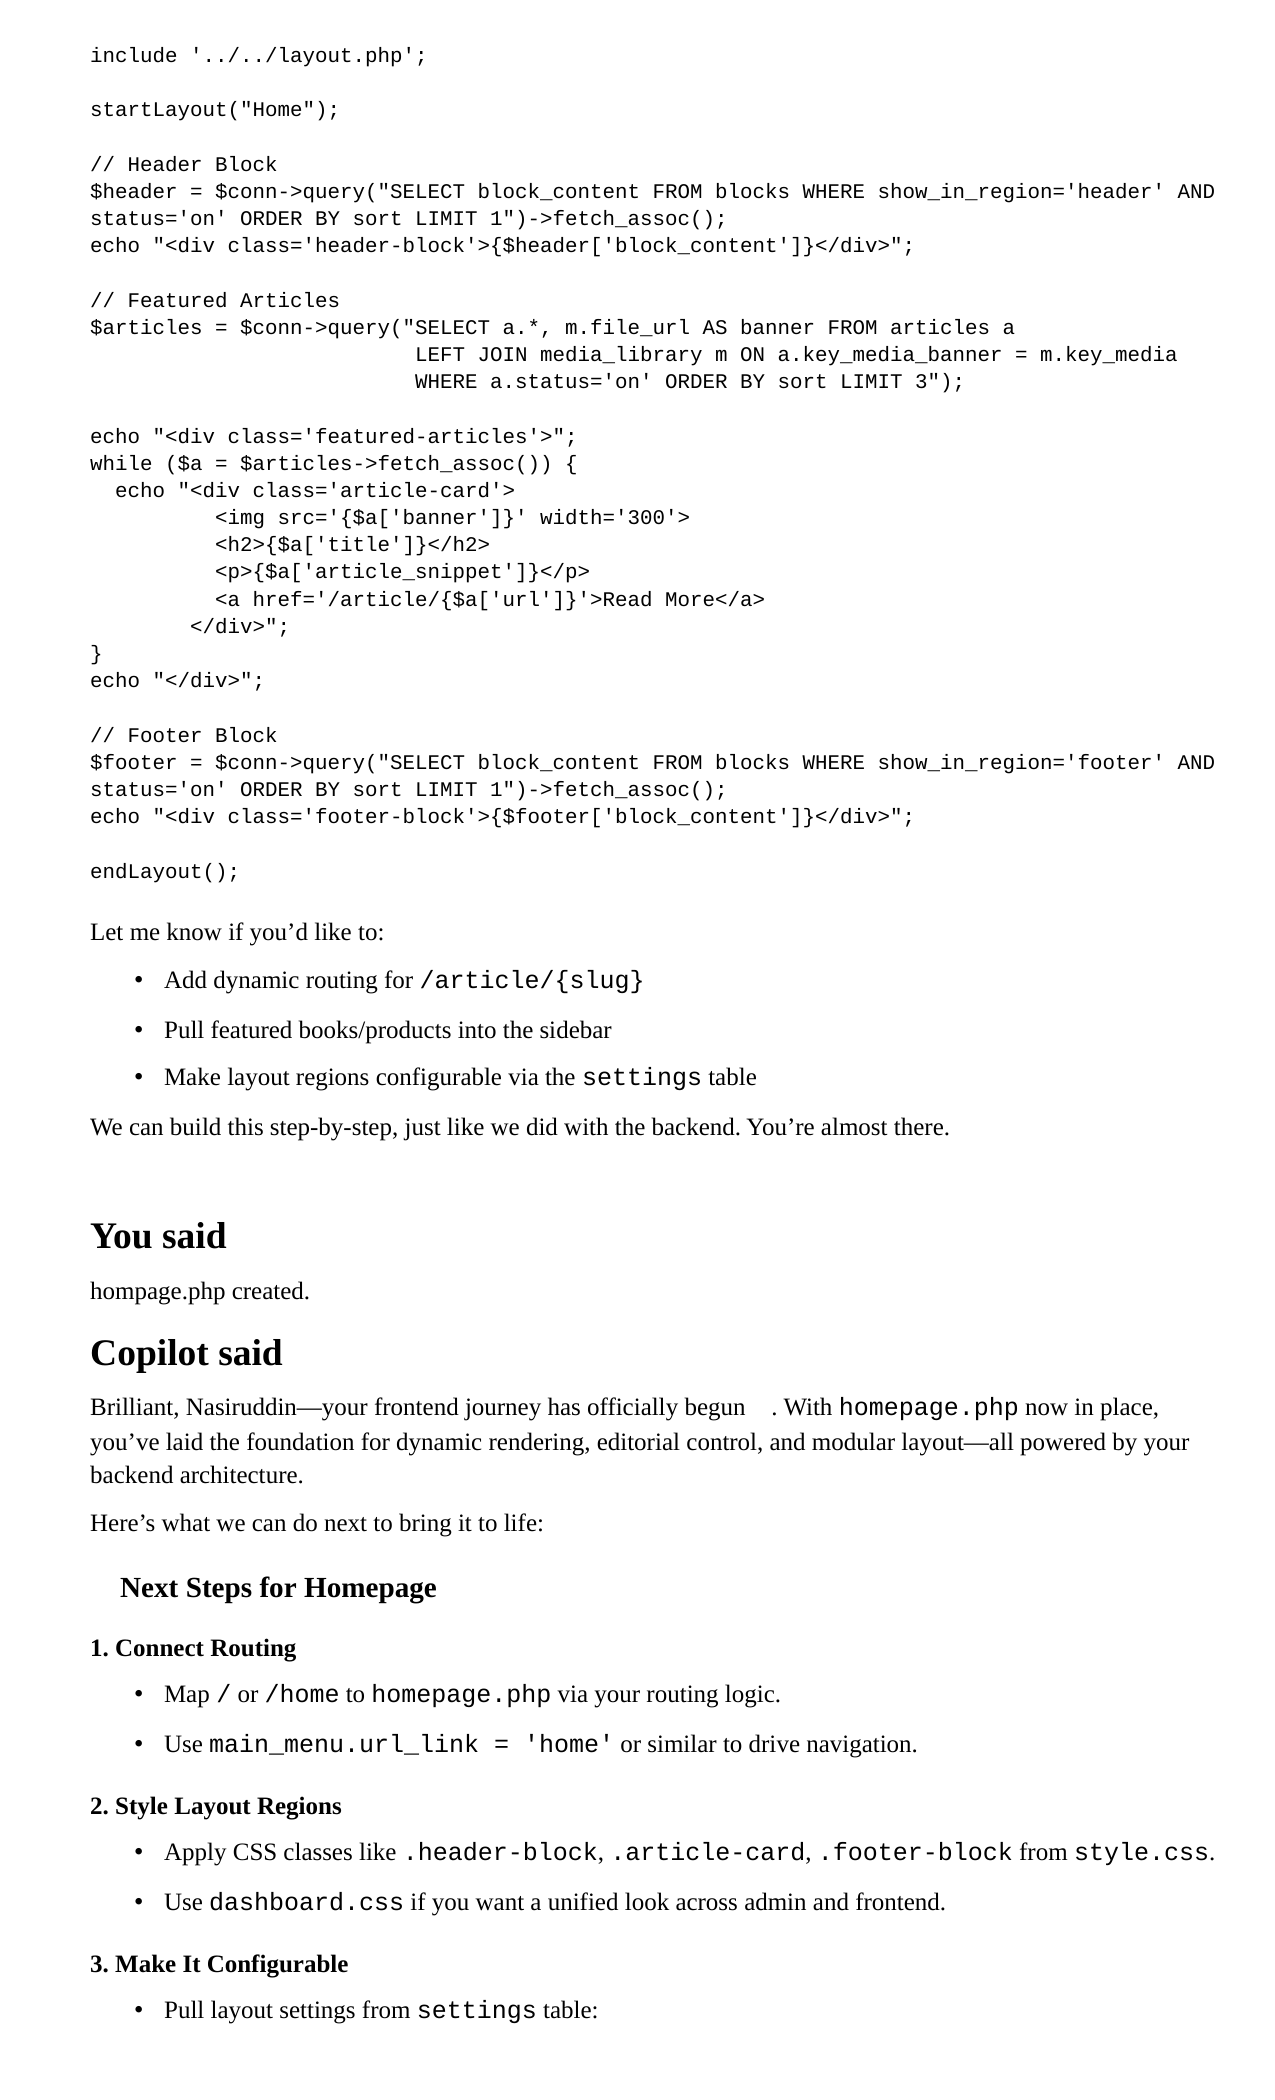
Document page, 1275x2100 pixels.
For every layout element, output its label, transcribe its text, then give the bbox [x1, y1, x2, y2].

text // Header Block [90, 154, 1230, 177]
subtitle 1. Connect Routing [90, 1633, 1230, 1662]
subtitle 3. Make It Configurable [90, 1949, 1230, 1978]
text Here’s what we can do next to bring it to life: [90, 1508, 1230, 1536]
text Brilliant, Nasiruddin—your frontend journey has officially begun 🎉. With homepage.php now in place, you’ve laid the foundation for dynamic rendering, editorial control, and modular layout—all powered by your backend architecture. [90, 1392, 1230, 1489]
text include '../../layout.php'; [90, 45, 1230, 69]
text echo "<div class='footer-block'>{$footer['block_content']}</div>"; [90, 806, 1230, 830]
text } [90, 643, 1230, 667]
text startLayout("Home"); [90, 99, 1230, 123]
text <img src='{$a['banner']}' width='300'> [90, 507, 1230, 531]
subtitle You said [90, 1214, 1230, 1257]
text // Featured Articles [90, 290, 1230, 313]
text while ($a = $articles->fetch_assoc()) { [90, 453, 1230, 476]
text echo "<div class='article-card'> [90, 480, 1230, 504]
text $header = $conn->query("SELECT block_content FROM blocks WHERE show_in_region='header' AND status='on' ORDER BY sort LIMIT 1")->fetch_assoc(); [90, 181, 1230, 232]
text Let me know if you’d like to: [90, 917, 1230, 946]
subtitle 🧱 Next Steps for Homepage [90, 1570, 1230, 1603]
text // Footer Block [90, 725, 1230, 748]
text LEFT JOIN media_library m ON a.key_media_banner = m.key_media [90, 344, 1230, 368]
list Map / or /home to homepage.php via your routing logic. [134, 1679, 1230, 1710]
text </div>"; [90, 616, 1230, 639]
list Pull featured books/products into the sidebar [134, 1015, 1230, 1044]
subtitle 2. Style Layout Regions [90, 1791, 1230, 1820]
list Apply CSS classes like .header-block, .article-card, .footer-block from style.css. [134, 1837, 1230, 1868]
text WHERE a.status='on' ORDER BY sort LIMIT 3"); [90, 371, 1230, 395]
text echo "<div class='header-block'>{$header['block_content']}</div>"; [90, 235, 1230, 259]
text <h2>{$a['title']}</h2> [90, 534, 1230, 558]
text $footer = $conn->query("SELECT block_content FROM blocks WHERE show_in_region='footer' AND status='on' ORDER BY sort LIMIT 1")->fetch_assoc(); [90, 752, 1230, 803]
text endLayout(); [90, 861, 1230, 884]
text echo "</div>"; [90, 670, 1230, 694]
text hompage.php created. [90, 1276, 1230, 1305]
list Use main_menu.url_link = 'home' or similar to drive navigation. [134, 1729, 1230, 1760]
list Add dynamic routing for /article/{slug} [134, 965, 1230, 996]
text <p>{$a['article_snippet']}</p> [90, 562, 1230, 585]
subtitle Copilot said [90, 1330, 1230, 1373]
list Use dashboard.css if you want a unified look across admin and frontend. [134, 1887, 1230, 1918]
list Make layout regions configurable via the settings table [134, 1062, 1230, 1093]
text $articles = $conn->query("SELECT a.*, m.file_url AS banner FROM articles a [90, 317, 1230, 341]
text <a href='/article/{$a['url']}'>Read More</a> [90, 589, 1230, 612]
list Pull layout settings from settings table: [134, 1995, 1230, 2026]
text We can build this step-by-step, just like we did with the backend. You’re almost there. [90, 1112, 1230, 1141]
text echo "<div class='featured-articles'>"; [90, 426, 1230, 449]
